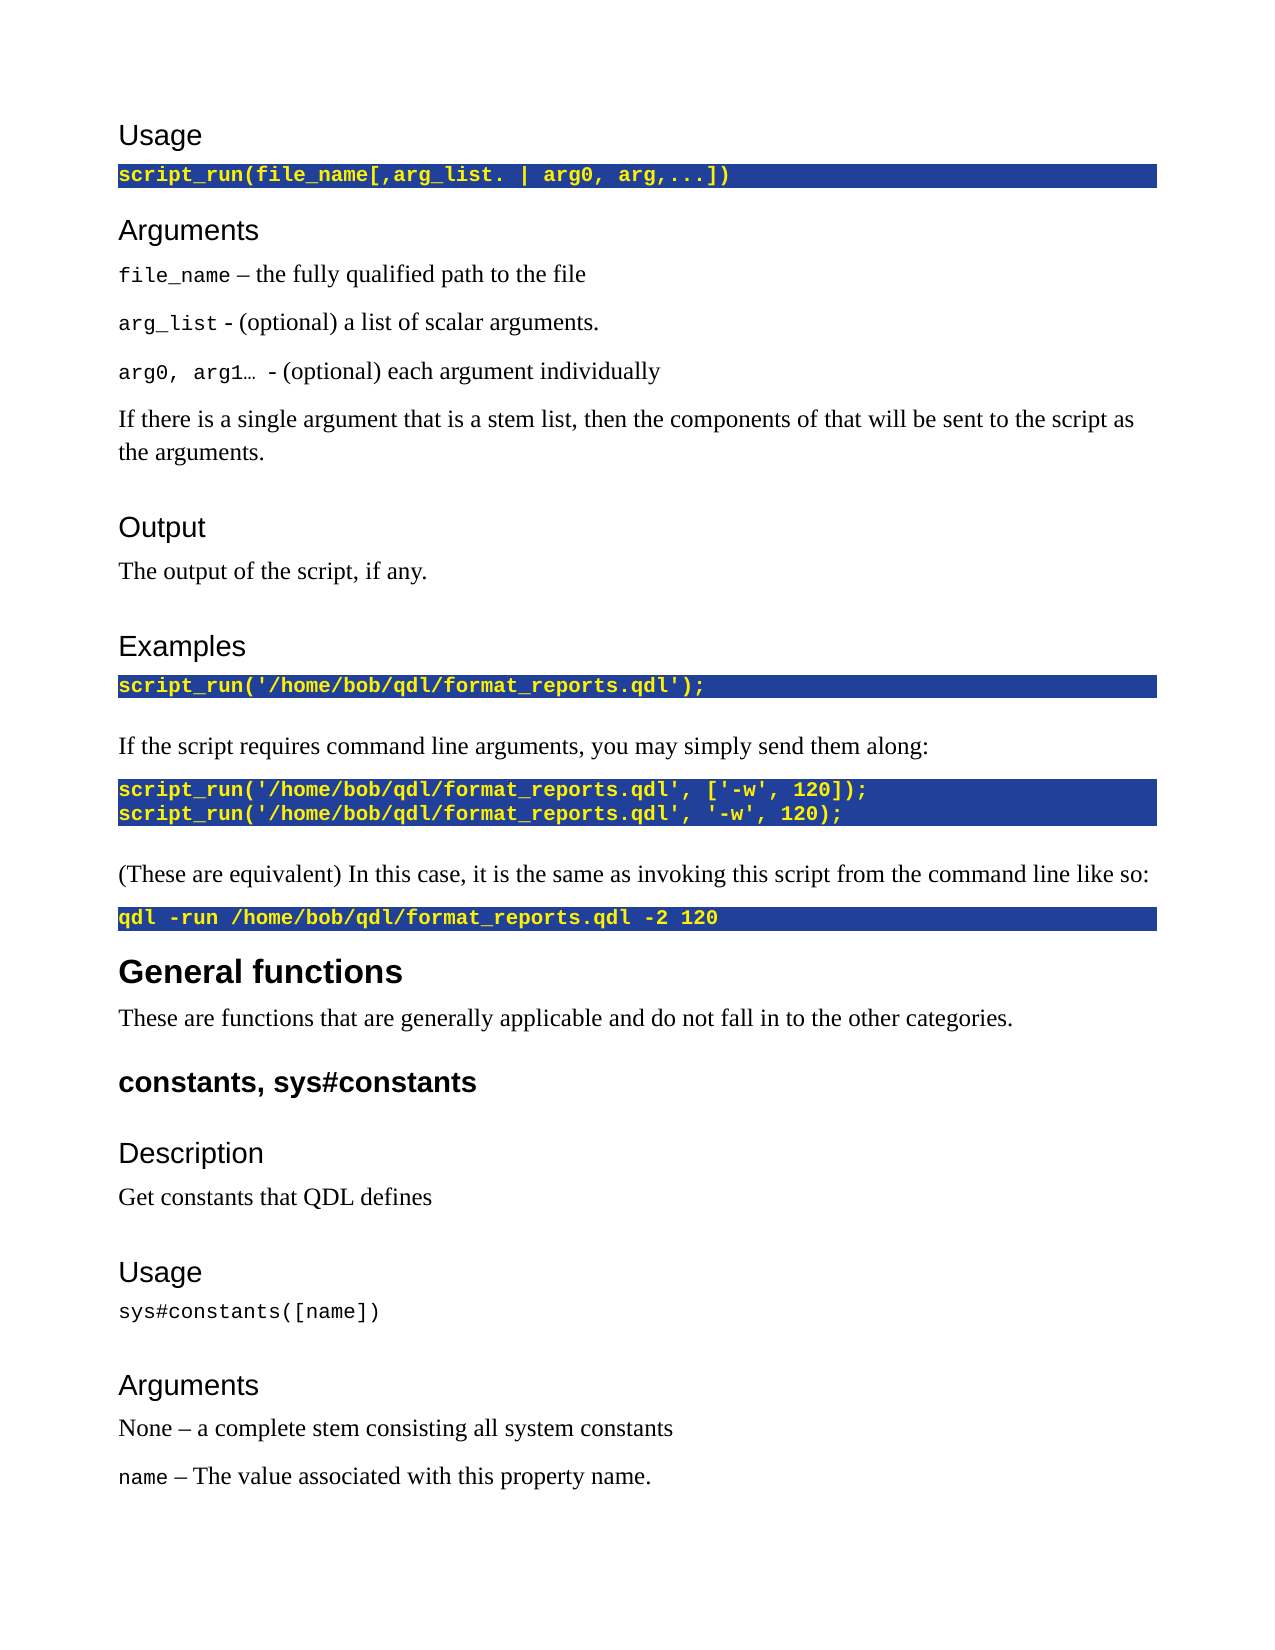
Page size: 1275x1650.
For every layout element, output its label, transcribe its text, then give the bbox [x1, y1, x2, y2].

text script_run('/home/bob/qdl/format_reports.qdl'); [118, 675, 1157, 698]
text These are functions that are generally applicable and do not fall in to the other categories. [118, 1003, 1157, 1031]
text Get constants that QDL defines [118, 1182, 1157, 1211]
subtitle Description [118, 1136, 1157, 1169]
text arg_list - (optional) a list of scalar arguments. [118, 307, 1157, 337]
text sys#constants([name]) [118, 1301, 1157, 1324]
text file_name – the fully qualified path to the file [118, 259, 1157, 288]
text script_run(file_name[,arg_list. | arg0, arg,...]) [118, 164, 1157, 188]
text The output of the script, if any. [118, 556, 1157, 585]
subtitle Examples [118, 629, 1157, 662]
subtitle Output [118, 510, 1157, 544]
subtitle Usage [118, 118, 1157, 152]
subtitle Usage [118, 1255, 1157, 1288]
text If there is a single argument that is a stem list, then the components of that will be sent to the script as the arguments. [118, 404, 1157, 466]
text None – a complete stem consisting all system constants [118, 1413, 1157, 1442]
subtitle Arguments [118, 1367, 1157, 1401]
text name – The value associated with this property name. [118, 1461, 1157, 1491]
text qdl -run /home/bob/qdl/format_reports.qdl -2 120 [118, 907, 1157, 931]
subtitle constants, sys#constants [118, 1065, 1157, 1098]
text arg0, arg1… - (optional) each argument individually [118, 356, 1157, 386]
subtitle Arguments [118, 213, 1157, 246]
text script_run('/home/bob/qdl/format_reports.qdl', '-w', 120); [118, 803, 1157, 826]
text If the script requires command line arguments, you may simply send them along: [118, 698, 1157, 760]
text script_run('/home/bob/qdl/format_reports.qdl', ['-w', 120]); [118, 779, 1157, 803]
text (These are equivalent) In this case, it is the same as invoking this script from the command line like so: [118, 826, 1157, 888]
subtitle General functions [118, 951, 1157, 990]
